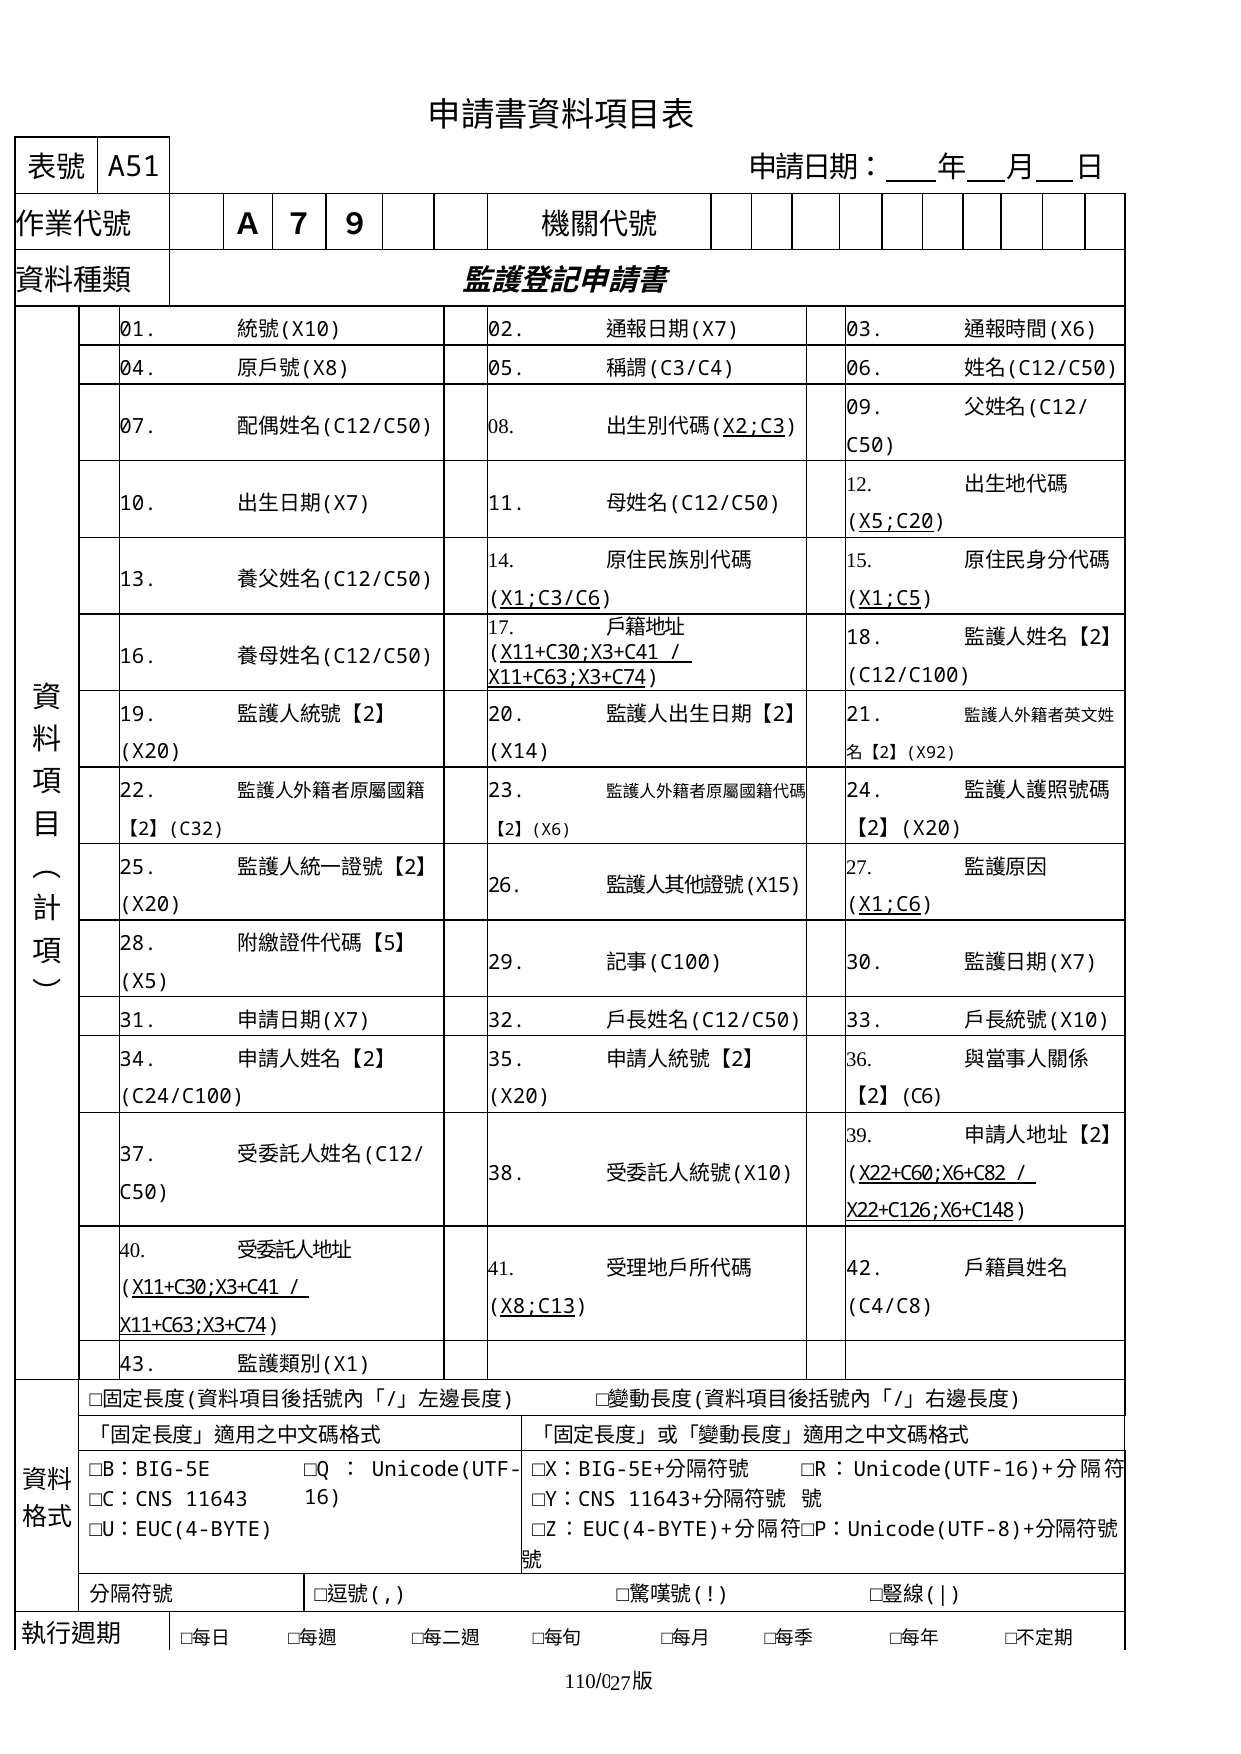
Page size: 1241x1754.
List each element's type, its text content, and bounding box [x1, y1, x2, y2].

table_cell 與當事人關係【2】(C6) [846, 1036, 1124, 1111]
table_cell □每週 [288, 1612, 412, 1650]
table_cell [1126, 919, 1161, 996]
table_cell [445, 768, 487, 843]
table_cell 執行週期 [16, 1612, 169, 1650]
table_cell [1126, 1379, 1161, 1414]
table_cell [1161, 919, 1169, 996]
table_cell 稱謂(C3/C4) [488, 346, 806, 383]
table_cell 受委託人姓名(C12/C50) [120, 1113, 443, 1225]
table_cell [80, 461, 119, 536]
table_cell □B：BIG-5E □C：CNS 11643 □U：EUC(4-BYTE) [79, 1451, 304, 1573]
table_cell [80, 307, 119, 344]
table_cell [445, 844, 487, 919]
table_cell □每季 [764, 1612, 890, 1650]
table_cell 養父姓名(C12/C50) [120, 538, 443, 613]
table_cell [807, 461, 845, 536]
table_cell 機關代號 [488, 194, 710, 249]
table_cell 出生別代碼(X2;C3) [488, 385, 806, 460]
table_cell 戶長統號(X10) [846, 997, 1124, 1035]
table_cell [1126, 460, 1161, 536]
table_cell [445, 1036, 487, 1111]
table_cell [807, 997, 845, 1035]
table_cell [1161, 1340, 1169, 1378]
table_cell [1126, 249, 1161, 305]
table_cell □驚嘆號(!) [606, 1574, 859, 1611]
table_cell [1126, 843, 1161, 919]
table_header [1161, 88, 1169, 136]
table_cell [807, 921, 845, 996]
table_cell [1161, 1415, 1169, 1450]
table_header 申請書資料項目表 [15, 88, 1106, 136]
table_cell 姓名(C12/C50) [846, 346, 1124, 383]
table_cell [445, 997, 487, 1035]
table_cell 監護人姓名【2】(C12/C100) [846, 615, 1124, 689]
table_cell [1161, 305, 1169, 344]
table_cell 受理地戶所代碼(X8;C13) [488, 1227, 806, 1339]
table_cell 統號(X10) [120, 307, 443, 344]
table_cell 原戶號(X8) [120, 346, 443, 383]
table_cell 資料項目︵計 項︶ [16, 307, 78, 1378]
table_cell [80, 1227, 119, 1339]
table_cell □每月 [649, 1612, 764, 1650]
table_cell □變動長度(資料項目後括號內「/」右邊長度) [586, 1380, 1124, 1414]
table_cell □R：Unicode(UTF-16)+分隔符號 □P：Unicode(UTF-8)+分隔符號 [801, 1451, 1124, 1573]
table_cell [80, 346, 119, 383]
table_cell [80, 385, 119, 460]
table_cell [80, 1113, 119, 1225]
table_cell 監護登記申請書 [170, 250, 1124, 305]
table_cell 申請人姓名【2】(C24/C100) [120, 1036, 443, 1111]
table_cell [1126, 344, 1161, 383]
table_cell [1126, 536, 1161, 613]
table_cell 通報日期(X7) [488, 307, 806, 344]
table_cell [80, 538, 119, 613]
table_cell [1126, 996, 1161, 1035]
table_cell [964, 194, 1000, 249]
table_cell [807, 538, 845, 613]
table_cell □豎線(|) [859, 1574, 1124, 1611]
table_cell □X：BIG-5E+分隔符號 □Y：CNS 11643+分隔符號 □Z：EUC(4-BYTE)+分隔符號 [522, 1451, 801, 1573]
table_cell 申請日期(X7) [120, 997, 443, 1035]
table_cell □不定期 [1005, 1612, 1124, 1650]
table_cell 戶長姓名(C12/C50) [488, 997, 806, 1035]
table_cell [752, 194, 791, 249]
table_cell [1161, 1111, 1169, 1225]
table_cell [1126, 305, 1161, 344]
table_cell [80, 1341, 119, 1378]
table_cell □Q：Unicode(UTF-16) [304, 1451, 521, 1573]
table_cell 配偶姓名(C12/C50) [120, 385, 443, 460]
table_cell 受委託人統號(X10) [488, 1113, 806, 1225]
table_cell [846, 1341, 1124, 1378]
table_cell [1161, 1225, 1169, 1339]
table_cell [1126, 1111, 1161, 1225]
table_cell □逗號(,) [305, 1574, 606, 1611]
table_cell [1161, 1611, 1169, 1650]
table_cell [445, 691, 487, 766]
table_cell 記事(C100) [488, 921, 806, 996]
table_header [1125, 88, 1161, 136]
table_cell 監護人出生日期【2】(X14) [488, 691, 806, 766]
table_cell 監護人外籍者原屬國籍代碼【2】(X6) [488, 768, 806, 843]
table_cell [383, 194, 433, 249]
table_cell 監護人統號【2】(X20) [120, 691, 443, 766]
table_cell 資料種類 [16, 250, 169, 305]
table_cell [1161, 344, 1169, 383]
table_cell [807, 1227, 845, 1339]
table_header [1106, 88, 1125, 136]
table_cell 「固定長度」或「變動長度」適用之中文碼格式 [522, 1416, 1124, 1450]
table_cell [1161, 613, 1169, 689]
table_cell [807, 844, 845, 919]
table_cell [170, 194, 223, 249]
table_cell [488, 1341, 806, 1378]
table_cell 作業代號 [16, 194, 169, 249]
table_cell Ａ [224, 194, 272, 249]
table_cell [1086, 194, 1124, 249]
table_cell □每旬 [533, 1612, 649, 1650]
table_cell □每年 [890, 1612, 1005, 1650]
table_cell [80, 1036, 119, 1111]
table_cell 監護人統一證號【2】(X20) [120, 844, 443, 919]
table_cell 申請人地址【2】(X22+C60;X6+C82 / X22+C126;X6+C148) [846, 1113, 1124, 1225]
table_cell [1161, 1379, 1169, 1414]
table_cell [1161, 690, 1169, 766]
table_cell [80, 921, 119, 996]
table_cell ７ [273, 194, 325, 249]
table_cell [80, 768, 119, 843]
table_cell [1126, 766, 1161, 843]
table_cell [712, 194, 751, 249]
table_cell [1126, 193, 1161, 249]
table_cell 原住民族別代碼(X1;C3/C6) [488, 538, 806, 613]
table_cell 監護人外籍者原屬國籍【2】(C32) [120, 768, 443, 843]
table_cell ９ [327, 194, 382, 249]
table_cell [1125, 1415, 1161, 1450]
table_cell [807, 307, 845, 344]
table_cell [807, 768, 845, 843]
table_cell [1125, 136, 1161, 192]
table_cell 申請人統號【2】(X20) [488, 1036, 806, 1111]
table_cell [1126, 1340, 1161, 1378]
table_cell [80, 844, 119, 919]
table_cell 「固定長度」適用之中文碼格式 [79, 1416, 521, 1450]
table_cell 監護人外籍者英文姓名【2】(X92) [846, 691, 1124, 766]
table_cell [1126, 1611, 1161, 1650]
table_cell □固定長度(資料項目後括號內「/」左邊長度) [79, 1380, 586, 1414]
table_cell [1161, 766, 1169, 843]
table_cell 監護人其他證號(X15) [488, 844, 806, 919]
table_cell 監護人護照號碼【2】(X20) [846, 768, 1124, 843]
table_cell 養母姓名(C12/C50) [120, 615, 443, 689]
table_cell 戶籍地址(X11+C30;X3+C41 / X11+C63;X3+C74) [488, 615, 806, 689]
table_cell [435, 194, 487, 249]
table_cell 分隔符號 [79, 1574, 303, 1611]
table_cell [1161, 460, 1169, 536]
table_cell [840, 194, 881, 249]
table_cell [1161, 536, 1169, 613]
table_cell [807, 1341, 845, 1378]
table_cell [445, 615, 487, 689]
table_cell 通報時間(X6) [846, 307, 1124, 344]
table_cell [807, 346, 845, 383]
table_cell [1161, 1035, 1169, 1111]
table_cell 表號 [16, 138, 97, 192]
table_cell 父姓名(C12/C50) [846, 385, 1124, 460]
table_cell [1126, 1450, 1161, 1573]
table_cell [1126, 613, 1161, 689]
table_cell [445, 385, 487, 460]
table_cell [80, 997, 119, 1035]
table_cell [1043, 194, 1084, 249]
table_cell [1002, 194, 1042, 249]
table_cell [445, 346, 487, 383]
table_cell [1161, 136, 1169, 192]
table_cell [1161, 843, 1169, 919]
table_cell [1126, 690, 1161, 766]
table_cell [1161, 249, 1169, 305]
table_cell [807, 385, 845, 460]
table_cell [445, 538, 487, 613]
table_cell [1161, 996, 1169, 1035]
table_cell □每日 [170, 1612, 288, 1650]
table_cell [1126, 1035, 1161, 1111]
table_cell [80, 691, 119, 766]
table_cell [445, 1113, 487, 1225]
table_cell 受委託人地址(X11+C30;X3+C41 / X11+C63;X3+C74) [120, 1227, 443, 1339]
table_cell [445, 307, 487, 344]
table_cell 原住民身分代碼(X1;C5) [846, 538, 1124, 613]
table_cell [793, 194, 839, 249]
table_cell □每二週 [412, 1612, 533, 1650]
table_cell [1126, 383, 1161, 460]
table_cell [80, 615, 119, 689]
table_cell [807, 691, 845, 766]
table_cell [1106, 136, 1125, 192]
table_cell [1161, 1450, 1169, 1573]
table_cell [923, 194, 962, 249]
table_cell 出生日期(X7) [120, 461, 443, 536]
table_cell 監護原因(X1;C6) [846, 844, 1124, 919]
table_cell [1126, 1573, 1161, 1611]
table_cell 監護日期(X7) [846, 921, 1124, 996]
table_cell [445, 1227, 487, 1339]
table_cell [1161, 1573, 1169, 1611]
table_cell [807, 1036, 845, 1111]
table_cell [445, 461, 487, 536]
table_cell [1126, 1225, 1161, 1339]
table_cell [1161, 383, 1169, 460]
table_cell [445, 921, 487, 996]
table_cell [445, 1341, 487, 1378]
table_cell A51 [98, 138, 169, 192]
table_cell [807, 1113, 845, 1225]
table_cell 出生地代碼(X5;C20) [846, 461, 1124, 536]
table_cell [807, 615, 845, 689]
table_cell 資料格式 [16, 1380, 78, 1611]
table_cell 戶籍員姓名(C4/C8) [846, 1227, 1124, 1339]
table_cell 母姓名(C12/C50) [488, 461, 806, 536]
table_cell 附繳證件代碼【5】(X5) [120, 921, 443, 996]
table_cell [883, 194, 922, 249]
table_cell 申請日期： 年 月 日 [170, 136, 1106, 192]
table_cell 監護類別(X1) [120, 1341, 443, 1378]
table_cell [1161, 193, 1169, 249]
